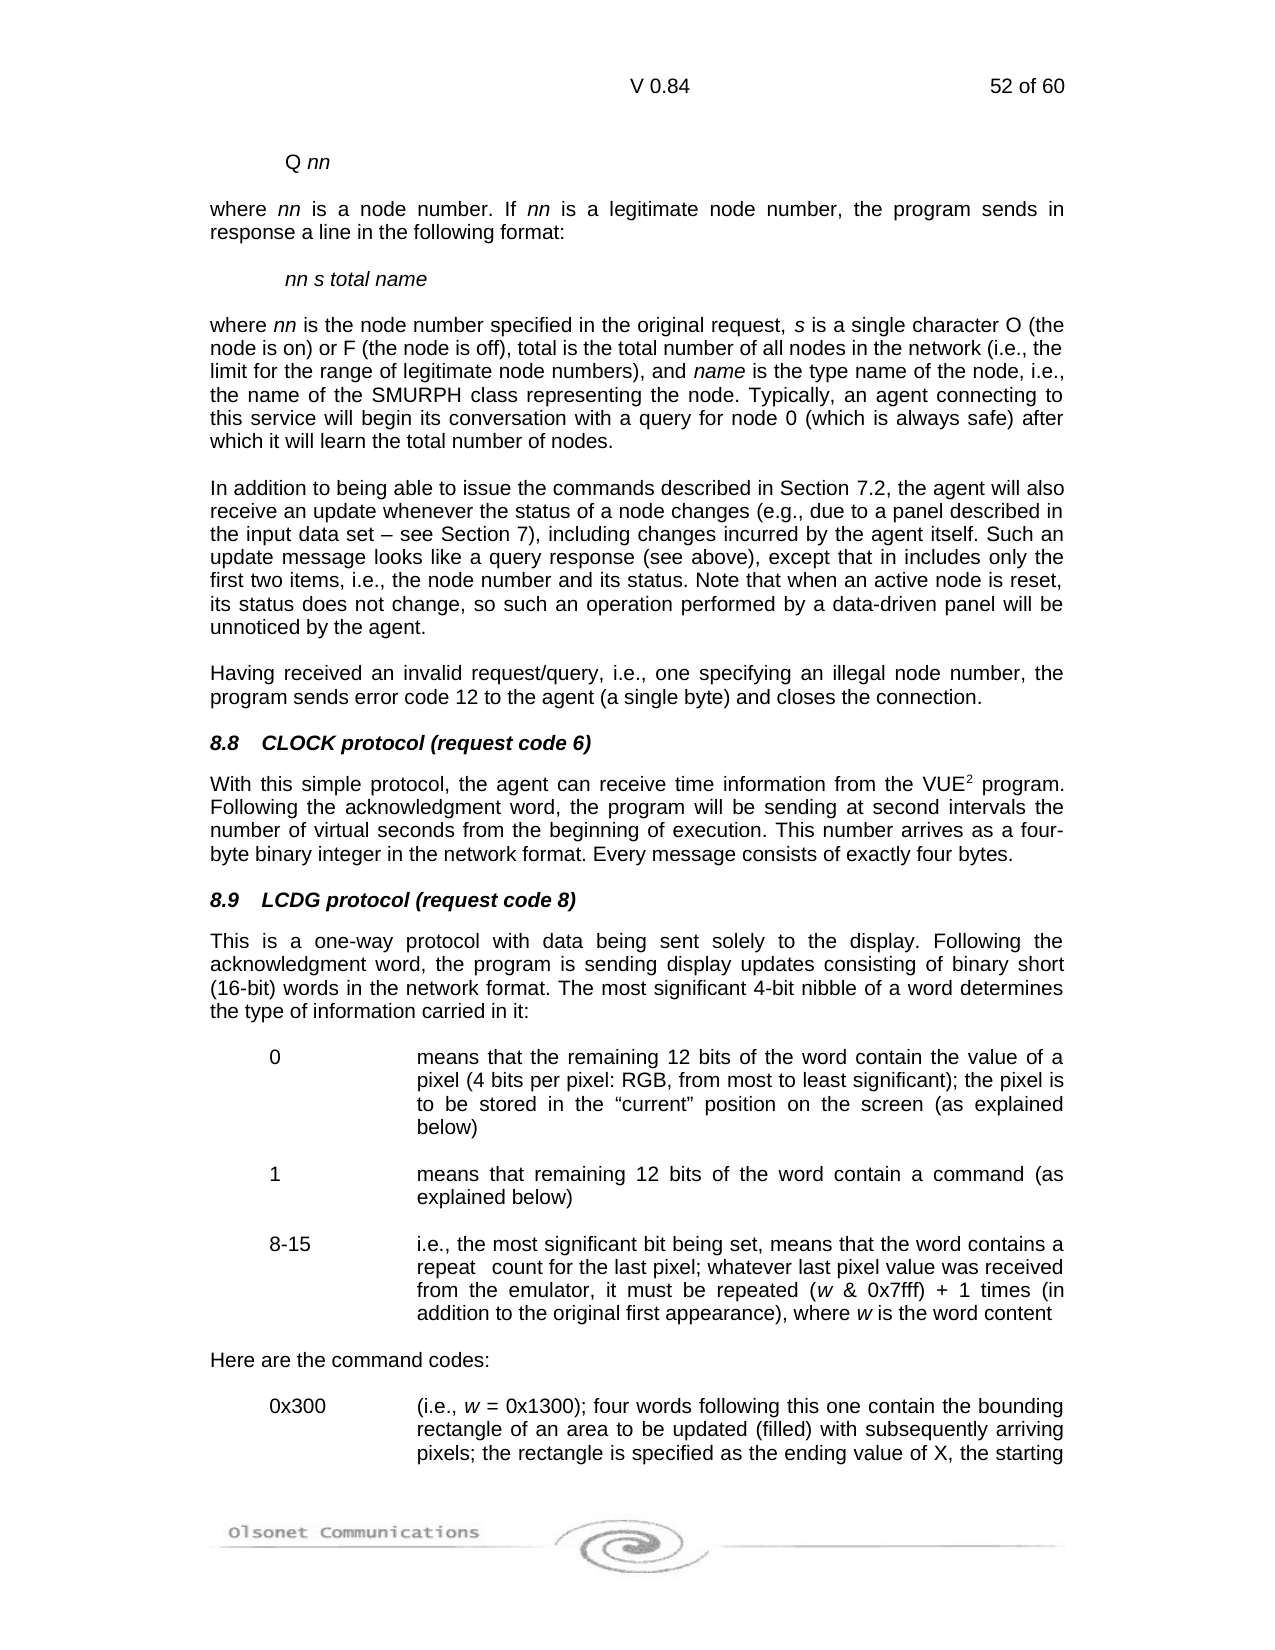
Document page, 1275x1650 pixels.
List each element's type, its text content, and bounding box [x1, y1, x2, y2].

text In addition to being able to issue the commands described in Section 7.2, the agent will also receive an update whenever the status of a node changes (e.g., due to a panel described in the input data set – see Section 7), including changes incurred by the agent itself. Such an update message looks like a query response (see above), except that in includes only the first two items, i.e., the node number and its status. Note that when an active node is reset, its status does not change, so such an operation performed by a data-driven panel will be unnoticed by the agent. [210, 476, 1065, 639]
text where nn is the node number specified in the original request, s is a single character O (the node is on) or F (the node is off), total is the total number of all nodes in the network (i.e., the limit for the range of legitimate node numbers), and name is the type name of the node, i.e., the name of the SMURPH class representing the node. Typically, an agent connecting to this service will begin its conversation with a query for node 0 (which is always safe) after which it will learn the total number of nodes. [210, 313, 1065, 453]
text 0 means that the remaining 12 bits of the word contain the value of a pixel (4 bits per pixel: RGB, from most to least significant); the pixel is to be stored in the “current” position on the screen (as explained below) [269, 1046, 1065, 1139]
text 8-15 i.e., the most significant bit being set, means that the word contains a repeat count for the last pixel; whatever last pixel value was received from the emulator, it must be repeated (w & 0x7fff) + 1 times (in addition to the original first appearance), where w is the word content [269, 1232, 1065, 1325]
text 0x300 (i.e., w = 0x1300); four words following this one contain the bounding rectangle of an area to be updated (filled) with subsequently arriving pixels; the rectangle is specified as the ending value of X, the starting [269, 1395, 1065, 1464]
text where nn is a node number. If nn is a legitimate node number, the program sends in response a line in the following format: [210, 197, 1065, 244]
text nn s total name [210, 267, 1065, 290]
subtitle LCDG protocol (request code 8) [210, 889, 1065, 912]
text Having received an invalid request/query, i.e., one specifying an illegal node number, the program sends error code 12 to the agent (a single byte) and closes the connection. [210, 662, 1065, 708]
text This is a one-way protocol with data being sent solely to the display. Following the acknowledgment word, the program is sending display updates consisting of binary short (16-bit) words in the network format. The most significant 4-bit nibble of a word determines the type of information carried in it: [210, 930, 1065, 1023]
picture [210, 1504, 1065, 1596]
text 1 means that remaining 12 bits of the word contain a command (as explained below) [269, 1162, 1065, 1209]
text Q nn [210, 151, 1065, 174]
subtitle CLOCK protocol (request code 6) [210, 732, 1065, 755]
text With this simple protocol, the agent can receive time information from the VUE2 program. Following the acknowledgment word, the program will be sending at second intervals the number of virtual seconds from the beginning of execution. This number arrives as a four-byte binary integer in the network format. Every message consists of exactly four bytes. [210, 773, 1065, 866]
text Here are the command codes: [210, 1348, 1065, 1371]
